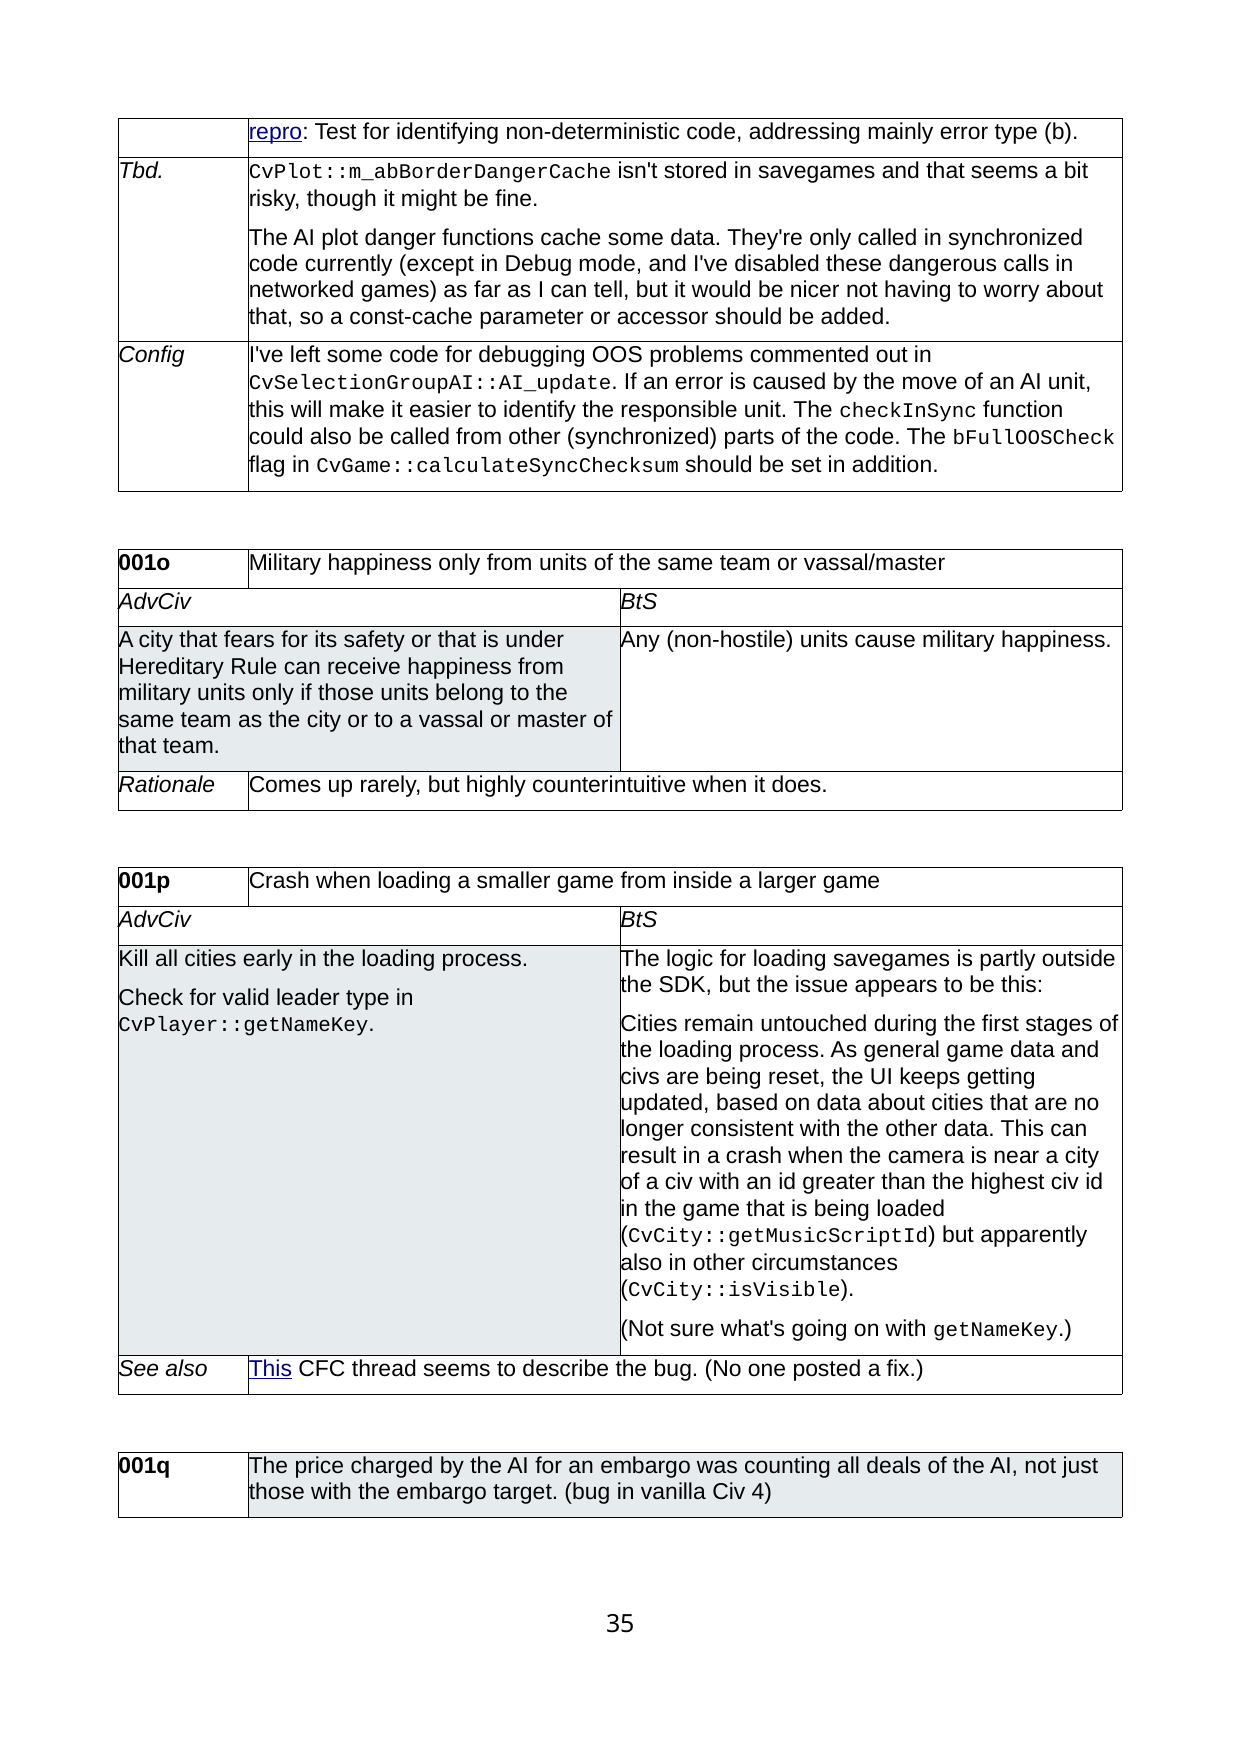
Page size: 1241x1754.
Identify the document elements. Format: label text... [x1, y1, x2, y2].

table_cell Rationale [119, 772, 248, 809]
table_cell BtS [621, 589, 1122, 626]
table_cell I've left some code for debugging OOS problems commented out in CvSelectionGroupAI::AI_update. If an error is caused by the move of an AI unit, this will make it easier to identify the responsible unit. The checkInSync function could also be called from other (synchronized) parts of the code. The bFullOOSCheck flag in CvGame::calculateSyncChecksum should be set in addition. [249, 342, 1122, 491]
table_cell repro: Test for identifying non-deterministic code, addressing mainly error type (b). [249, 119, 1122, 157]
table_header Military happiness only from units of the same team or vassal/master [249, 550, 1122, 587]
table_cell CvPlot::m_abBorderDangerCache isn't stored in savegames and that seems a bit risky, though it might be fine. The AI plot danger functions cache some data. They're only called in synchronized code currently (except in Debug mode, and I've disabled these dangerous calls in networked games) as far as I can tell, but it would be nicer not having to worry about that, so a const-cache parameter or accessor should be added. [249, 158, 1122, 341]
table_header 001o [119, 550, 248, 587]
table_header The price charged by the AI for an embargo was counting all deals of the AI, not just those with the embargo target. (bug in vanilla Civ 4) [249, 1453, 1122, 1517]
table_cell Any (non-hostile) units cause military happiness. [621, 627, 1122, 771]
table_cell This CFC thread seems to describe the bug. (No one posted a fix.) [249, 1356, 1122, 1394]
table_cell Comes up rarely, but highly counterintuitive when it does. [249, 772, 1122, 809]
table_header Crash when loading a smaller game from inside a larger game [249, 868, 1122, 906]
table_cell A city that fears for its safety or that is under Hereditary Rule can receive happiness from military units only if those units belong to the same team as the city or to a vassal or master of that team. [119, 627, 620, 771]
table_cell AdvCiv [119, 589, 620, 626]
table_cell BtS [621, 907, 1122, 945]
table_cell The logic for loading savegames is partly outside the SDK, but the issue appears to be this: Cities remain untouched during the first stages of the loading process. As general game data and civs are being reset, the UI keeps getting updated, based on data about cities that are no longer consistent with the other data. This can result in a crash when the camera is near a city of a civ with an id greater than the highest civ id in the game that is being loaded (CvCity::getMusicScriptId) but apparently also in other circumstances (CvCity::isVisible). (Not sure what's going on with getNameKey.) [621, 946, 1122, 1355]
table_header 001p [119, 868, 248, 906]
table_cell Config [119, 342, 248, 491]
table_cell [119, 119, 248, 157]
table_header 001q [119, 1453, 248, 1517]
table_cell AdvCiv [119, 907, 620, 945]
table_cell See also [119, 1356, 248, 1394]
table_cell Tbd. [119, 158, 248, 341]
table_cell Kill all cities early in the loading process. Check for valid leader type in CvPlayer::getNameKey. [119, 946, 620, 1355]
